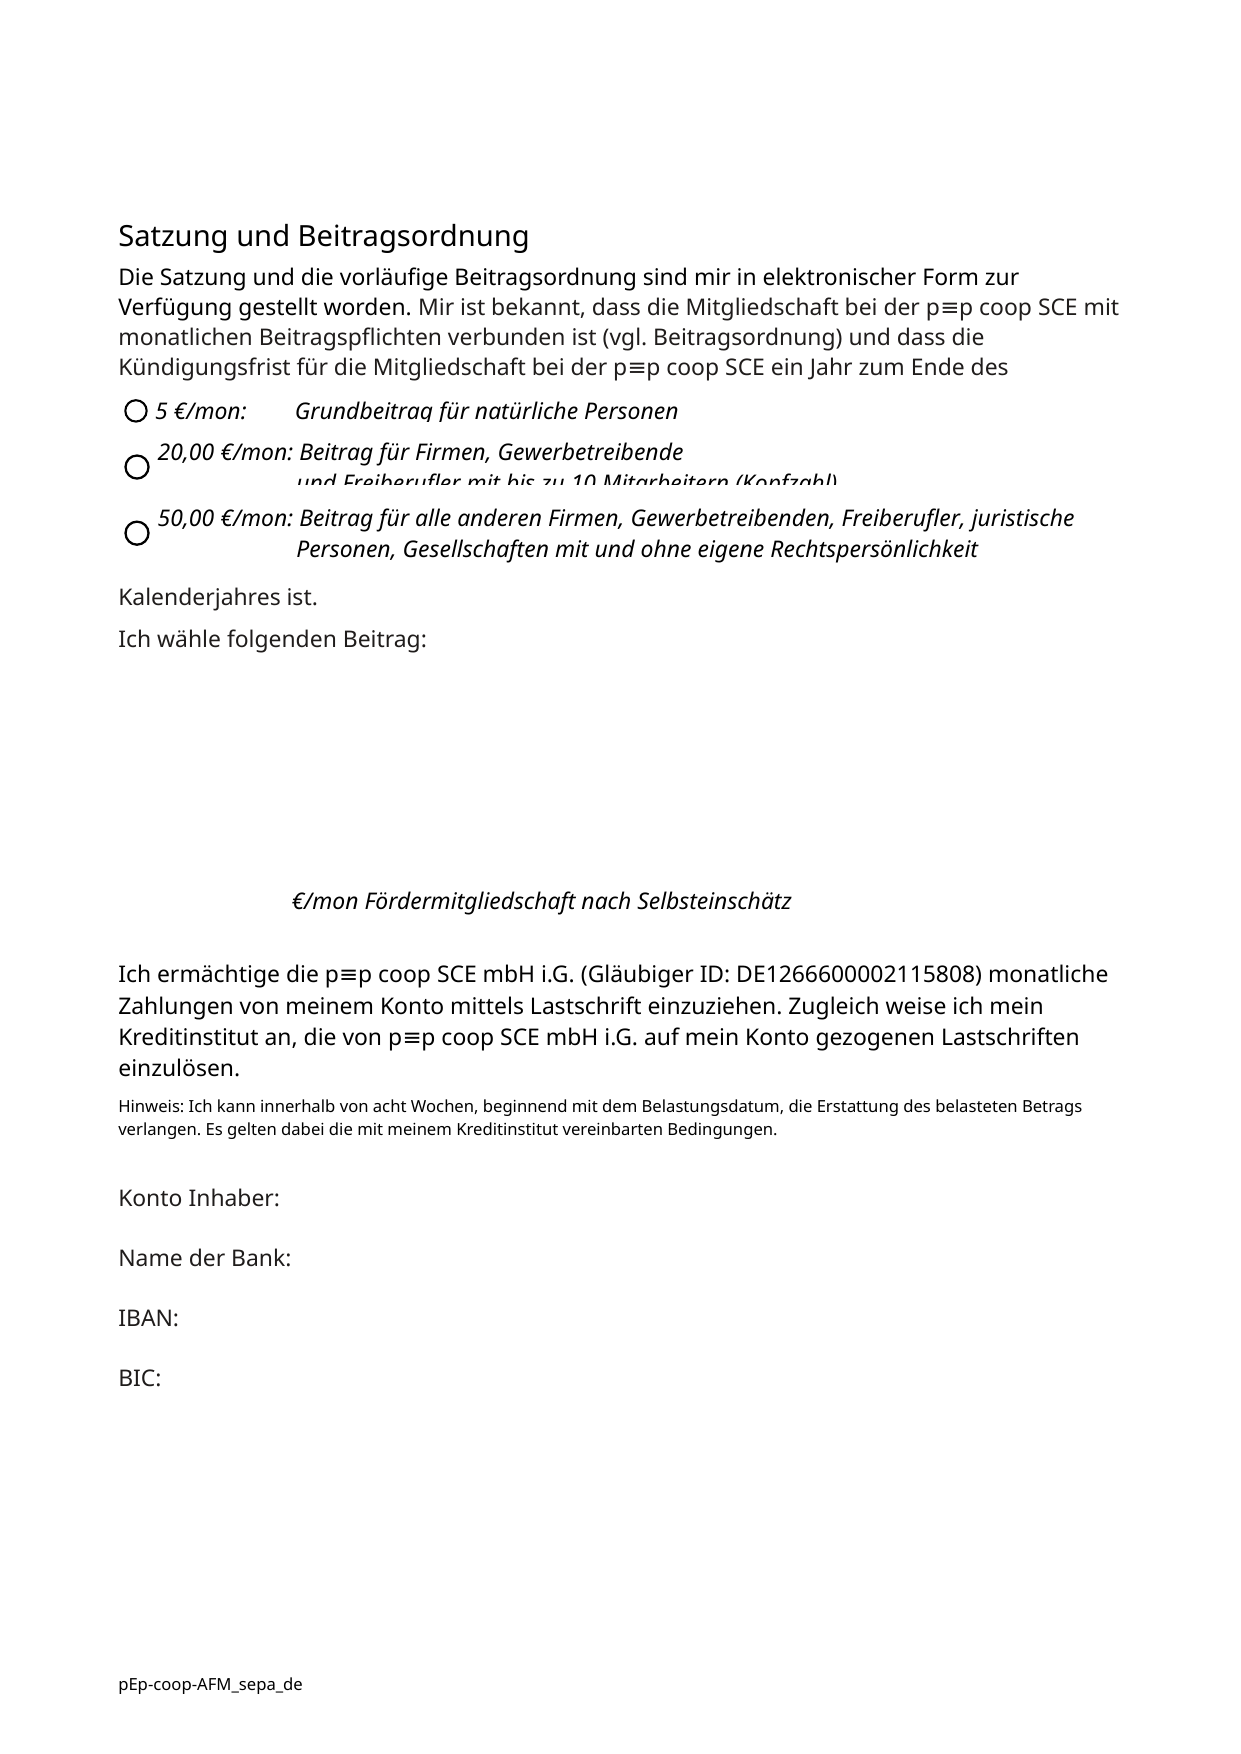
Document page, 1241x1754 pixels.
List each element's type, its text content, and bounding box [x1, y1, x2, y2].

text [1111, 1362, 1122, 1392]
text Hinweis: Ich kann innerhalb von acht Wochen, beginnend mit dem Belastungsdatum, die Erstattung des belasteten Betrags verlangen. Es gelten dabei die mit meinem Kreditinstitut vereinbarten Bedingungen. [118, 1095, 1122, 1141]
text [1111, 1242, 1122, 1272]
text €/mon Fördermitgliedschaft nach Selbsteinschätz [286, 885, 1122, 915]
text Ich wähle folgenden Beitrag: [118, 624, 1122, 654]
subtitle Satzung und Beitragsordnung [118, 222, 1122, 252]
text Ich ermächtige die p≡p coop SCE mbH i.G. (Gläubiger ID: DE1266600002115808) monatliche Zahlungen von meinem Konto mittels Lastschrift einzuziehen. Zugleich weise ich mein Kreditinstitut an, die von p≡p coop SCE mbH i.G. auf mein Konto gezogenen Lastschriften einzulösen. [118, 958, 1122, 1083]
text Name der Bank: [118, 1242, 340, 1272]
text Die Satzung und die vorläufige Beitragsordnung sind mir in elektronischer Form zur Verfügung gestellt worden. Mir ist bekannt, dass die Mitgliedschaft bei der p≡p coop SCE mit monatlichen Beitragspflichten verbunden ist (vgl. Beitragsordnung) und dass die Kündigungsfrist für die Mitgliedschaft bei der p≡p coop SCE ein Jahr zum Ende des Kalenderjahres ist. [118, 261, 1122, 611]
text [1111, 1182, 1122, 1212]
text Konto Inhaber: [118, 1182, 340, 1212]
text BIC: [118, 1362, 340, 1392]
text IBAN: [118, 1302, 1122, 1332]
